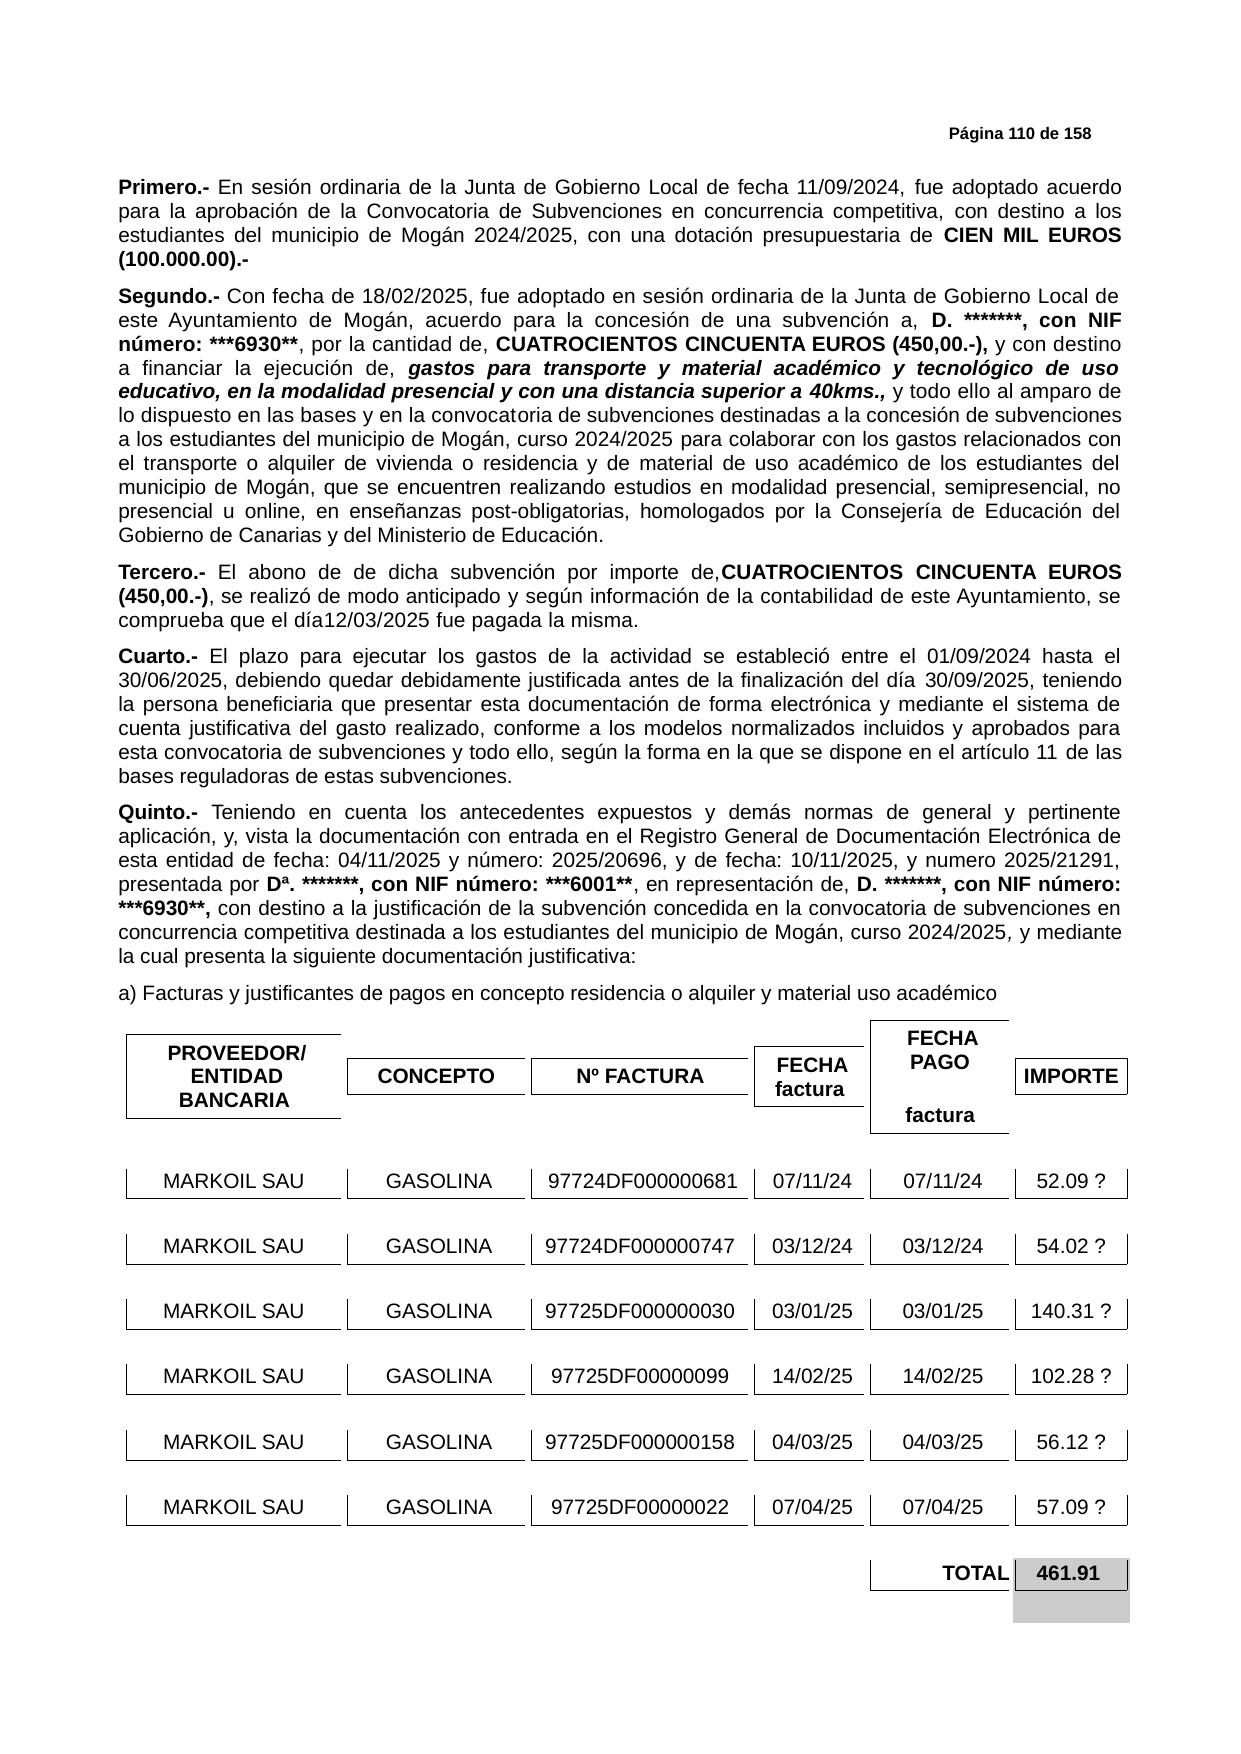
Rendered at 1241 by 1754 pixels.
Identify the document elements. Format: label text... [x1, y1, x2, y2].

table_header PROVEEDOR/ ENTIDAD BANCARIA [124, 1017, 344, 1166]
table_cell 07/11/24 [867, 1166, 1012, 1231]
text a) Facturas y justificantes de pagos en concepto residencia o alquiler y material uso académico [118, 980, 1122, 1004]
table_cell 56.12 ? [1013, 1427, 1130, 1492]
table_cell 102.28 ? [1013, 1361, 1130, 1427]
table_cell 04/03/25 [867, 1427, 1012, 1492]
table_cell 07/04/25 [751, 1492, 867, 1557]
table_cell 97725DF00000022 [528, 1492, 751, 1557]
table_cell 03/12/24 [751, 1231, 867, 1296]
table_cell GASOLINA [344, 1231, 528, 1296]
table_header FECHA PAGO factura [867, 1017, 1012, 1166]
table_cell GASOLINA [344, 1427, 528, 1492]
table_cell 97725DF000000030 [528, 1296, 751, 1361]
table_cell MARKOIL SAU [124, 1166, 344, 1231]
table_cell GASOLINA [344, 1166, 528, 1231]
text Cuarto.- El plazo para ejecutar los gastos de la actividad se estableció entre el 01/09/2024 hasta el 30/06/2025, debiendo quedar debidamente justificada antes de la finalización del día 30/09/2025, teniendo la persona beneficiaria que presentar esta documentación de forma electrónica y mediante el sistema de cuenta justificativa del gasto realizado, conforme a los modelos normalizados incluidos y aprobados para esta convocatoria de subvenciones y todo ello, según la forma en la que se dispone en el artículo 11 de las bases reguladoras de estas subvenciones. [118, 644, 1122, 788]
table_cell 97725DF000000158 [528, 1427, 751, 1492]
table_cell MARKOIL SAU [124, 1361, 344, 1427]
table_header Nº FACTURA [528, 1017, 751, 1166]
table_cell MARKOIL SAU [124, 1296, 344, 1361]
table_cell 03/01/25 [867, 1296, 1012, 1361]
text Quinto.- Teniendo en cuenta los antecedentes expuestos y demás normas de general y pertinente aplicación, y, vista la documentación con entrada en el Registro General de Documentación Electrónica de esta entidad de fecha: 04/11/2025 y número: 2025/20696, y de fecha: 10/11/2025, y numero 2025/21291, presentada por Dª. *******, con NIF número: ***6001**, en representación de, D. *******, con NIF número: ***6930**, con destino a la justificación de la subvención concedida en la convocatoria de subvenciones en concurrencia competitiva destinada a los estudiantes del municipio de Mogán, curso 2024/2025, y mediante la cual presenta la siguiente documentación justificativa: [118, 800, 1122, 968]
table_cell GASOLINA [344, 1296, 528, 1361]
table_header IMPORTE [1013, 1017, 1130, 1166]
table_cell 54.02 ? [1013, 1231, 1130, 1296]
table_cell 07/11/24 [751, 1166, 867, 1231]
table_header FECHA factura [751, 1017, 867, 1166]
table_header CONCEPTO [344, 1017, 528, 1166]
table_cell 140.31 ? [1013, 1296, 1130, 1361]
table_cell 07/04/25 [867, 1492, 1012, 1557]
table_cell 97724DF000000747 [528, 1231, 751, 1296]
table_cell 14/02/25 [751, 1361, 867, 1427]
table_cell GASOLINA [344, 1361, 528, 1427]
table_cell MARKOIL SAU [124, 1492, 344, 1557]
table_cell TOTAL [867, 1558, 1012, 1623]
table_cell 97725DF00000099 [528, 1361, 751, 1427]
table_cell MARKOIL SAU [124, 1231, 344, 1296]
table_cell 03/01/25 [751, 1296, 867, 1361]
table_cell GASOLINA [344, 1492, 528, 1557]
text Segundo.- Con fecha de 18/02/2025, fue adoptado en sesión ordinaria de la Junta de Gobierno Local de este Ayuntamiento de Mogán, acuerdo para la concesión de una subvención a, D. *******, con NIF número: ***6930**, por la cantidad de, CUATROCIENTOS CINCUENTA EUROS (450,00.-), y con destino a financiar la ejecución de, gastos para transporte y material académico y tecnológico de uso educativo, en la modalidad presencial y con una distancia superior a 40kms., y todo ello al amparo de lo dispuesto en las bases y en la convocatoria de subvenciones destinadas a la concesión de subvenciones a los estudiantes del municipio de Mogán, curso 2024/2025 para colaborar con los gastos relacionados con el transporte o alquiler de vivienda o residencia y de material de uso académico de los estudiantes del municipio de Mogán, que se encuentren realizando estudios en modalidad presencial, semipresencial, no presencial u online, en enseñanzas post-obligatorias, homologados por la Consejería de Educación del Gobierno de Canarias y del Ministerio de Educación. [118, 283, 1122, 547]
table_cell 03/12/24 [867, 1231, 1012, 1296]
table_cell 461.91 [1013, 1558, 1130, 1623]
text Tercero.- El abono de de dicha subvención por importe de,CUATROCIENTOS CINCUENTA EUROS (450,00.-), se realizó de modo anticipado y según información de la contabilidad de este Ayuntamiento, se comprueba que el día12/03/2025 fue pagada la misma. [118, 559, 1122, 631]
table_cell 97724DF000000681 [528, 1166, 751, 1231]
table_cell 04/03/25 [751, 1427, 867, 1492]
table_cell 14/02/25 [867, 1361, 1012, 1427]
table_cell 57.09 ? [1013, 1492, 1130, 1557]
table_cell [124, 1558, 867, 1623]
table_cell MARKOIL SAU [124, 1427, 344, 1492]
text Primero.- En sesión ordinaria de la Junta de Gobierno Local de fecha 11/09/2024, fue adoptado acuerdo para la aprobación de la Convocatoria de Subvenciones en concurrencia competitiva, con destino a los estudiantes del municipio de Mogán 2024/2025, con una dotación presupuestaria de CIEN MIL EUROS (100.000.00).- [118, 175, 1122, 271]
table_cell 52.09 ? [1013, 1166, 1130, 1231]
